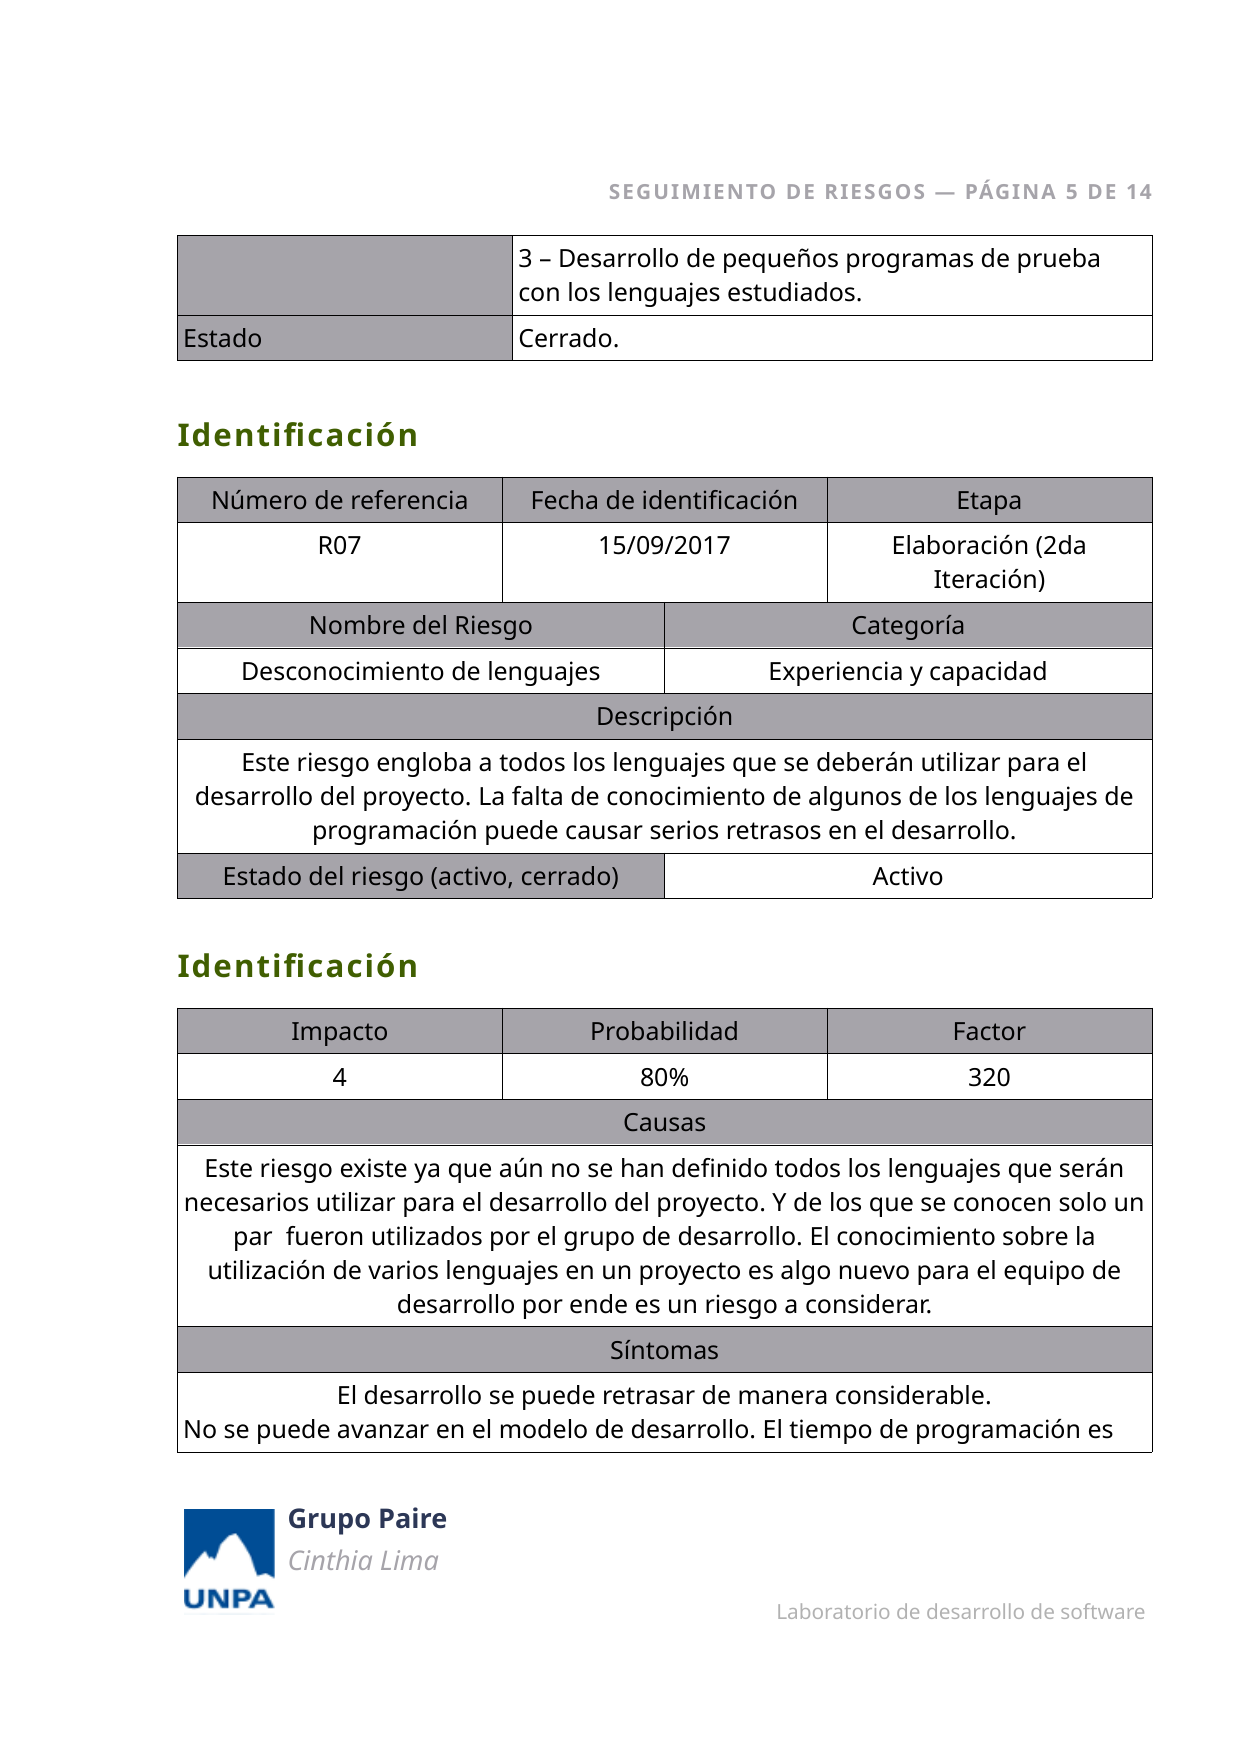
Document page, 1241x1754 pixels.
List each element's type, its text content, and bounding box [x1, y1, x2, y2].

table_cell Nombre del Riesgo [178, 603, 664, 647]
table_cell Este riesgo existe ya que aún no se han definido todos los lenguajes que serán necesarios utilizar para el desarrollo del proyecto. Y de los que se conocen solo un par fueron utilizados por el grupo de desarrollo. El conocimiento sobre la utilización de varios lenguajes en un proyecto es algo nuevo para el equipo de desarrollo por ende es un riesgo a considerar. [178, 1146, 1152, 1326]
table_cell R07 [178, 523, 502, 602]
table_cell Experiencia y capacidad [665, 649, 1152, 693]
table_cell 4 [178, 1054, 502, 1099]
table_cell Este riesgo engloba a todos los lenguajes que se deberán utilizar para el desarrollo del proyecto. La falta de conocimiento de algunos de los lenguajes de programación puede causar serios retrasos en el desarrollo. [178, 740, 1152, 852]
table_header Etapa [828, 478, 1152, 522]
table_header Fecha de identificación [503, 478, 827, 522]
table_cell 320 [828, 1054, 1152, 1099]
table_cell Estado del riesgo (activo, cerrado) [178, 854, 664, 898]
table_cell Activo [665, 854, 1152, 898]
table_header Número de referencia [178, 478, 502, 522]
table_cell Descripción [178, 694, 1152, 739]
table_cell 3 – Desarrollo de pequeños programas de prueba con los lenguajes estudiados. [513, 236, 1152, 315]
table_header Factor [828, 1009, 1152, 1053]
table_cell [178, 236, 512, 315]
table_cell Estado [178, 316, 512, 360]
table_cell 15/09/2017 [503, 523, 827, 602]
text Identificación [177, 944, 1152, 986]
text Identificación [177, 413, 1152, 455]
table_header Impacto [178, 1009, 502, 1053]
table_cell Elaboración (2da Iteración) [828, 523, 1152, 602]
table_cell Cerrado. [513, 316, 1152, 360]
table_cell Síntomas [178, 1327, 1152, 1372]
table_cell Causas [178, 1100, 1152, 1144]
table_cell Categoría [665, 603, 1152, 647]
table_cell El desarrollo se puede retrasar de manera considerable. No se puede avanzar en el modelo de desarrollo. El tiempo de programación es [178, 1373, 1152, 1452]
table_cell Desconocimiento de lenguajes [178, 649, 664, 693]
picture [184, 1509, 275, 1615]
table_cell 80% [503, 1054, 827, 1099]
table_header Probabilidad [503, 1009, 827, 1053]
